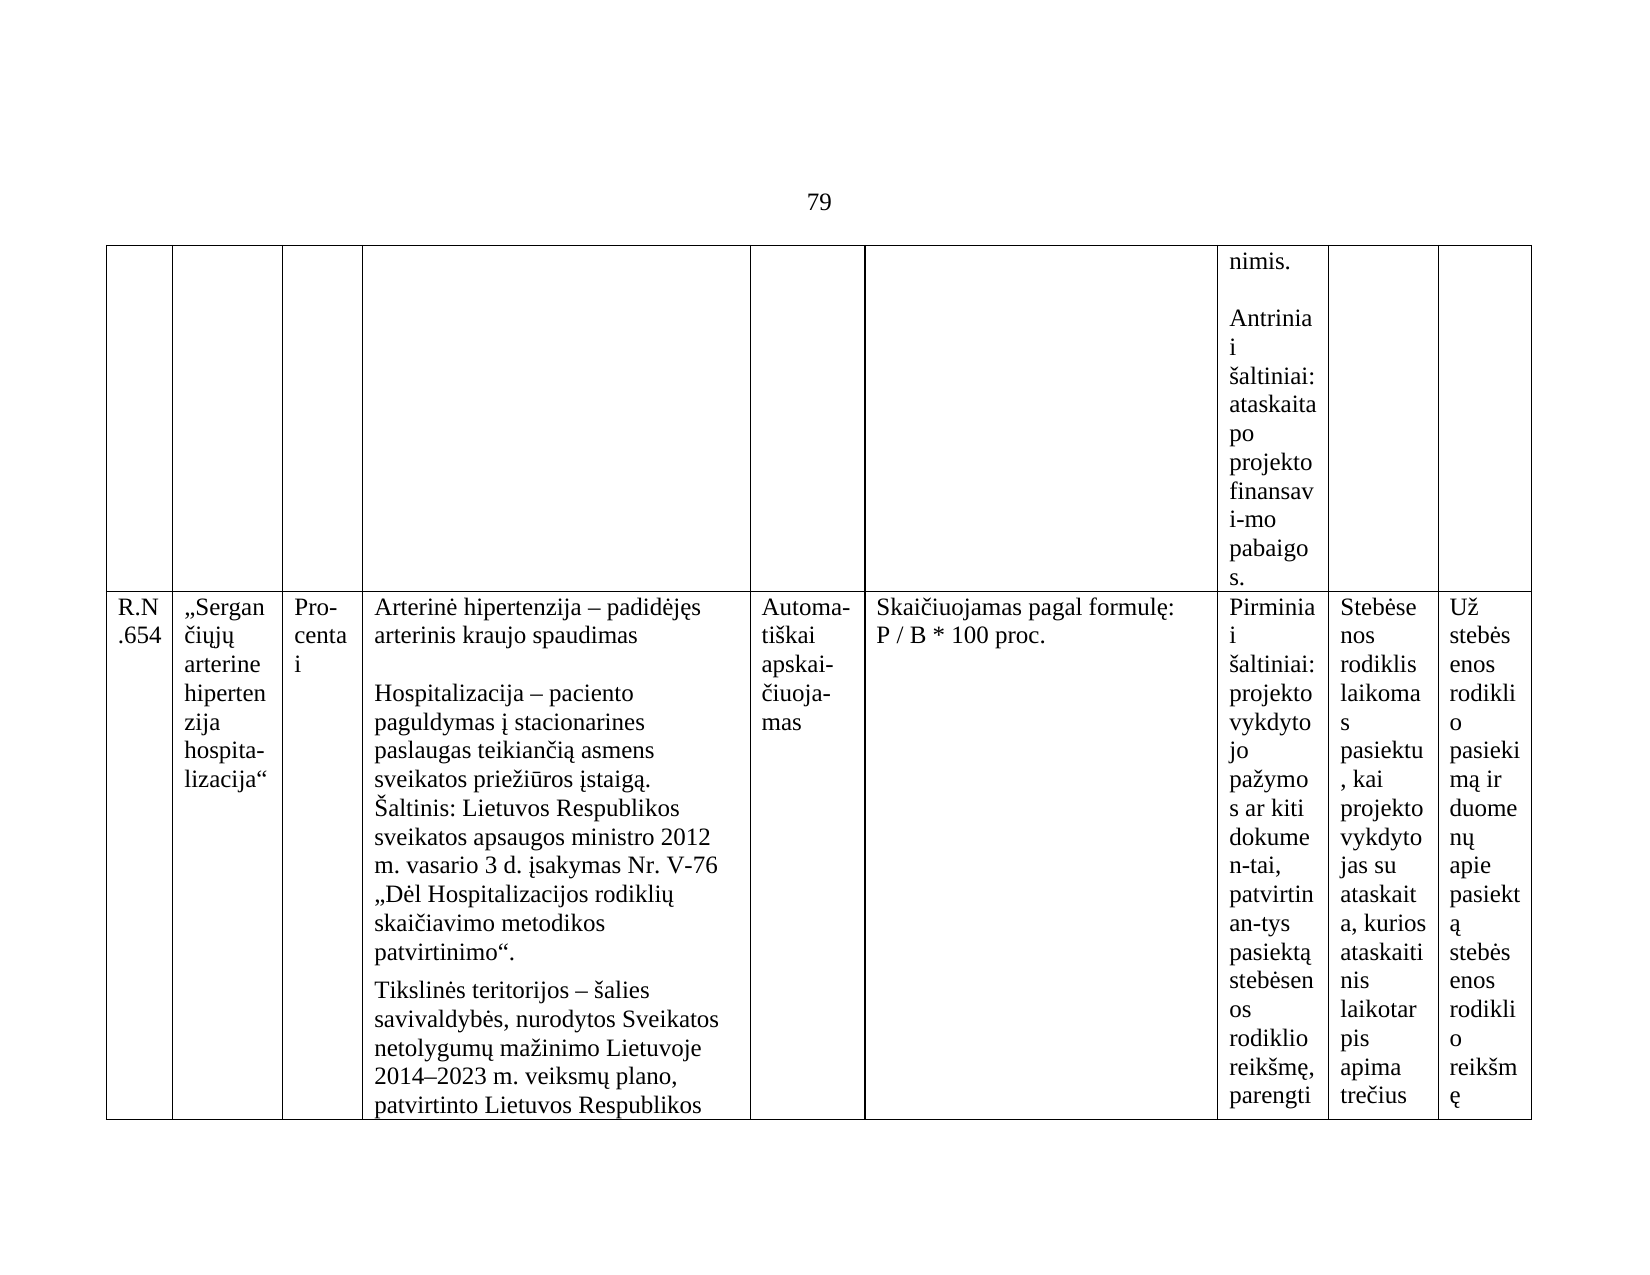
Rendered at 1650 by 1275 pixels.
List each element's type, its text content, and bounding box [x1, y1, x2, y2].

table_cell [107, 246, 172, 591]
table_cell [283, 246, 362, 591]
table_cell [751, 246, 864, 591]
table_cell [363, 246, 750, 591]
table_cell Už stebėsenos rodiklio pasiekimą ir duomenų apie pasiektą stebėsenos rodiklio reikšmę [1439, 592, 1531, 1119]
table_cell R.N.654 [107, 592, 172, 1119]
table_cell Skaičiuojamas pagal formulę: P / B * 100 proc. [866, 592, 1217, 1119]
table_cell „Sergančiųjų arterine hipertenzija hospita-lizacija“ [173, 592, 282, 1119]
table_cell Stebėsenos rodiklis laikomas pasiektu, kai projekto vykdytojas su ataskaita, kurios ataskaitinis laikotarpis apima trečius [1329, 592, 1438, 1119]
table_cell [173, 246, 282, 591]
table_cell [1329, 246, 1438, 591]
table_cell nimis. Antriniai šaltiniai: ataskaita po projekto finansavi-mo pabaigos. [1218, 246, 1328, 591]
table_cell Pirminiai šaltiniai: projekto vykdytojo pažymos ar kiti dokumen-tai, patvirtinan-tys pasiektą stebėsenos rodiklio reikšmę, parengti [1218, 592, 1328, 1119]
table_cell Arterinė hipertenzija – padidėjęs arterinis kraujo spaudimas Hospitalizacija – paciento paguldymas į stacionarines paslaugas teikiančią asmens sveikatos priežiūros įstaigą. Šaltinis: Lietuvos Respublikos sveikatos apsaugos ministro 2012 m. vasario 3 d. įsakymas Nr. V-76 „Dėl Hospitalizacijos rodiklių skaičiavimo metodikos patvirtinimo“. Tikslinės teritorijos – šalies savivaldybės, nurodytos Sveikatos netolygumų mažinimo Lietuvoje 2014–2023 m. veiksmų plano, patvirtinto Lietuvos Respublikos [363, 592, 750, 1119]
table_cell [1439, 246, 1531, 591]
table_cell Pro-centai [283, 592, 362, 1119]
table_cell [866, 246, 1217, 591]
table_cell Automa-tiškai apskai-čiuoja-mas [751, 592, 864, 1119]
